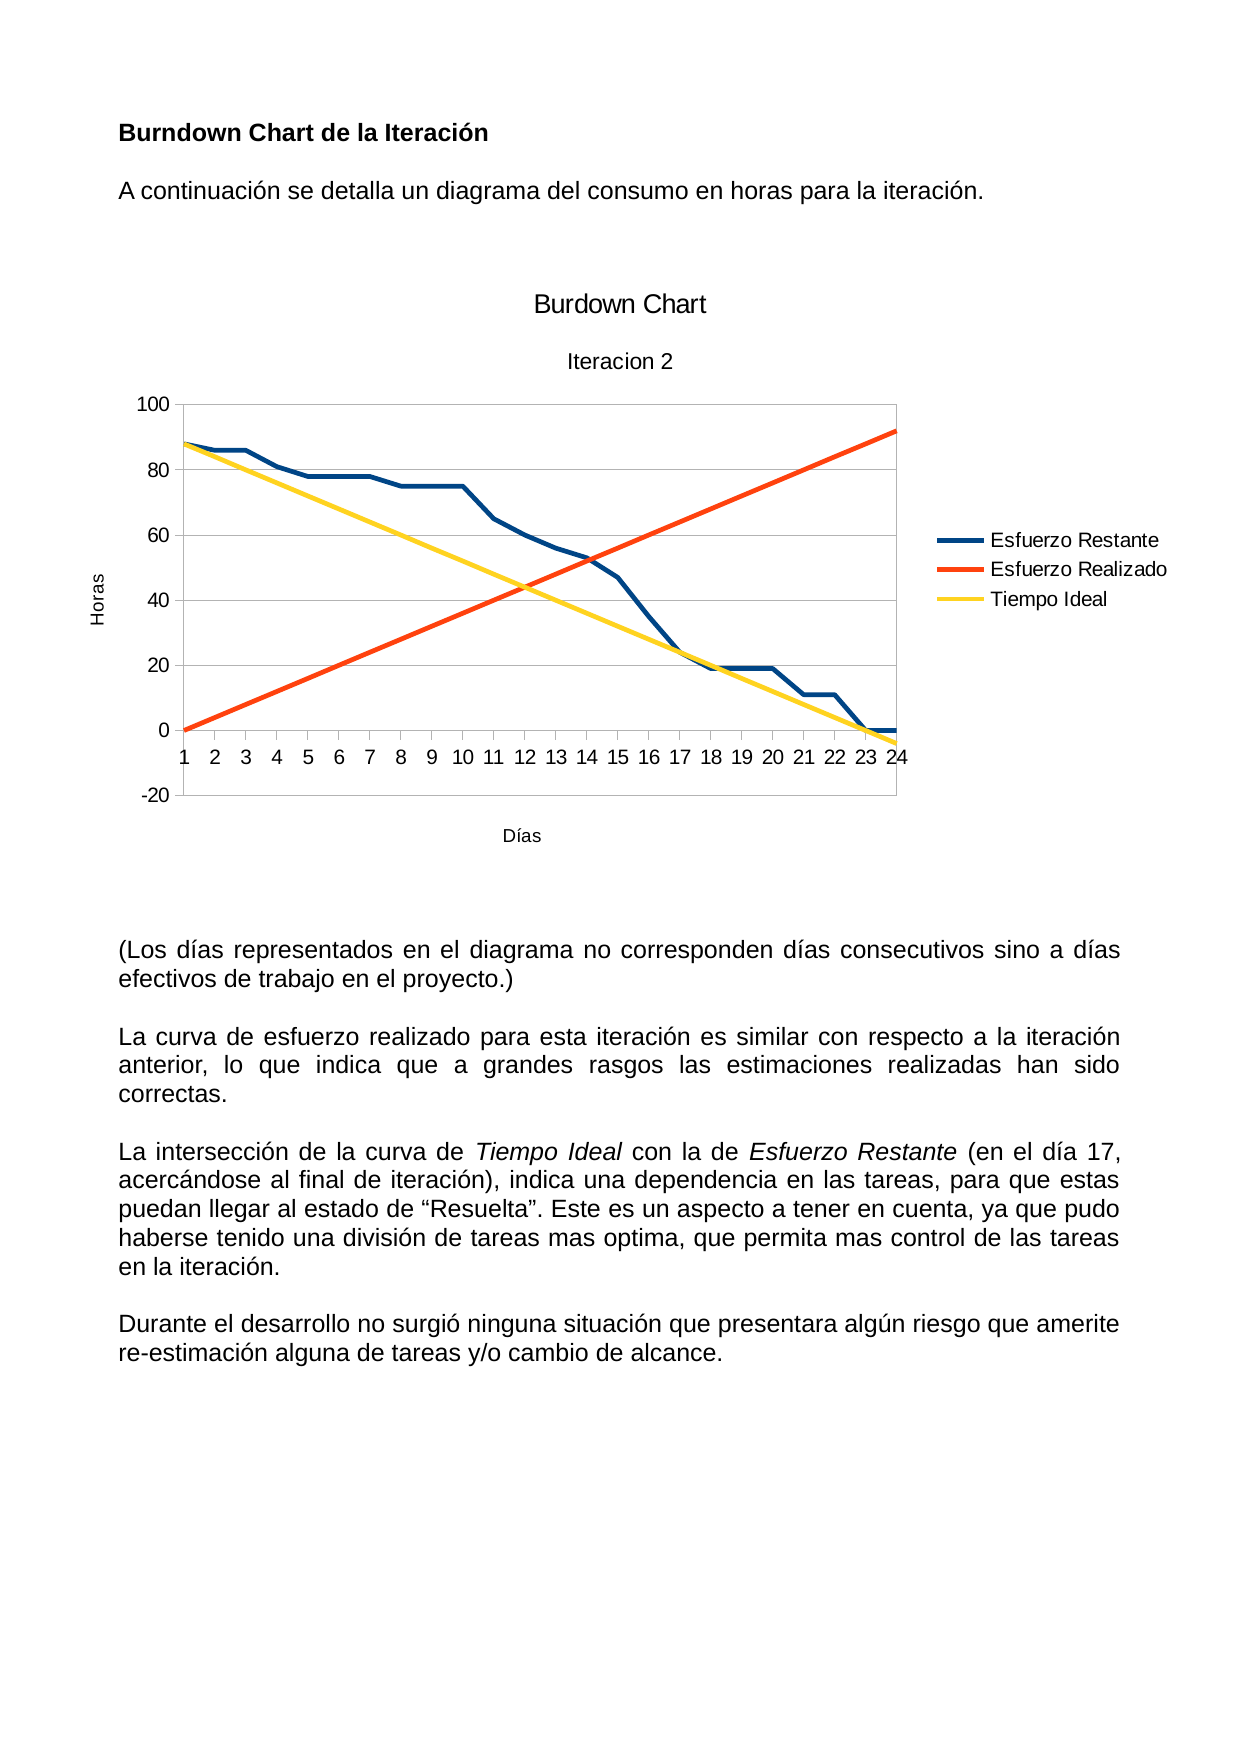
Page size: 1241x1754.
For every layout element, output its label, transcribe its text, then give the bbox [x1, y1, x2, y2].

text (Los días representados en el diagrama no corresponden días consecutivos sino a días efectivos de trabajo en el proyecto.) [118, 935, 1122, 993]
text Burndown Chart de la Iteración [118, 118, 1122, 147]
text Durante el desarrollo no surgió ninguna situación que presentara algún riesgo que amerite re-estimación alguna de tareas y/o cambio de alcance. [118, 1309, 1122, 1367]
text A continuación se detalla un diagrama del consumo en horas para la iteración. [118, 176, 1122, 204]
text La curva de esfuerzo realizado para esta iteración es similar con respecto a la iteración anterior, lo que indica que a grandes rasgos las estimaciones realizadas han sido correctas. [118, 1022, 1122, 1108]
text La intersección de la curva de Tiempo Ideal con la de Esfuerzo Restante (en el día 17, acercándose al final de iteración), indica una dependencia en las tareas, para que estas puedan llegar al estado de “Resuelta”. Este es un aspecto a tener en cuenta, ya que pudo haberse tenido una división de tareas mas optima, que permita mas control de las tareas en la iteración. [118, 1137, 1122, 1280]
